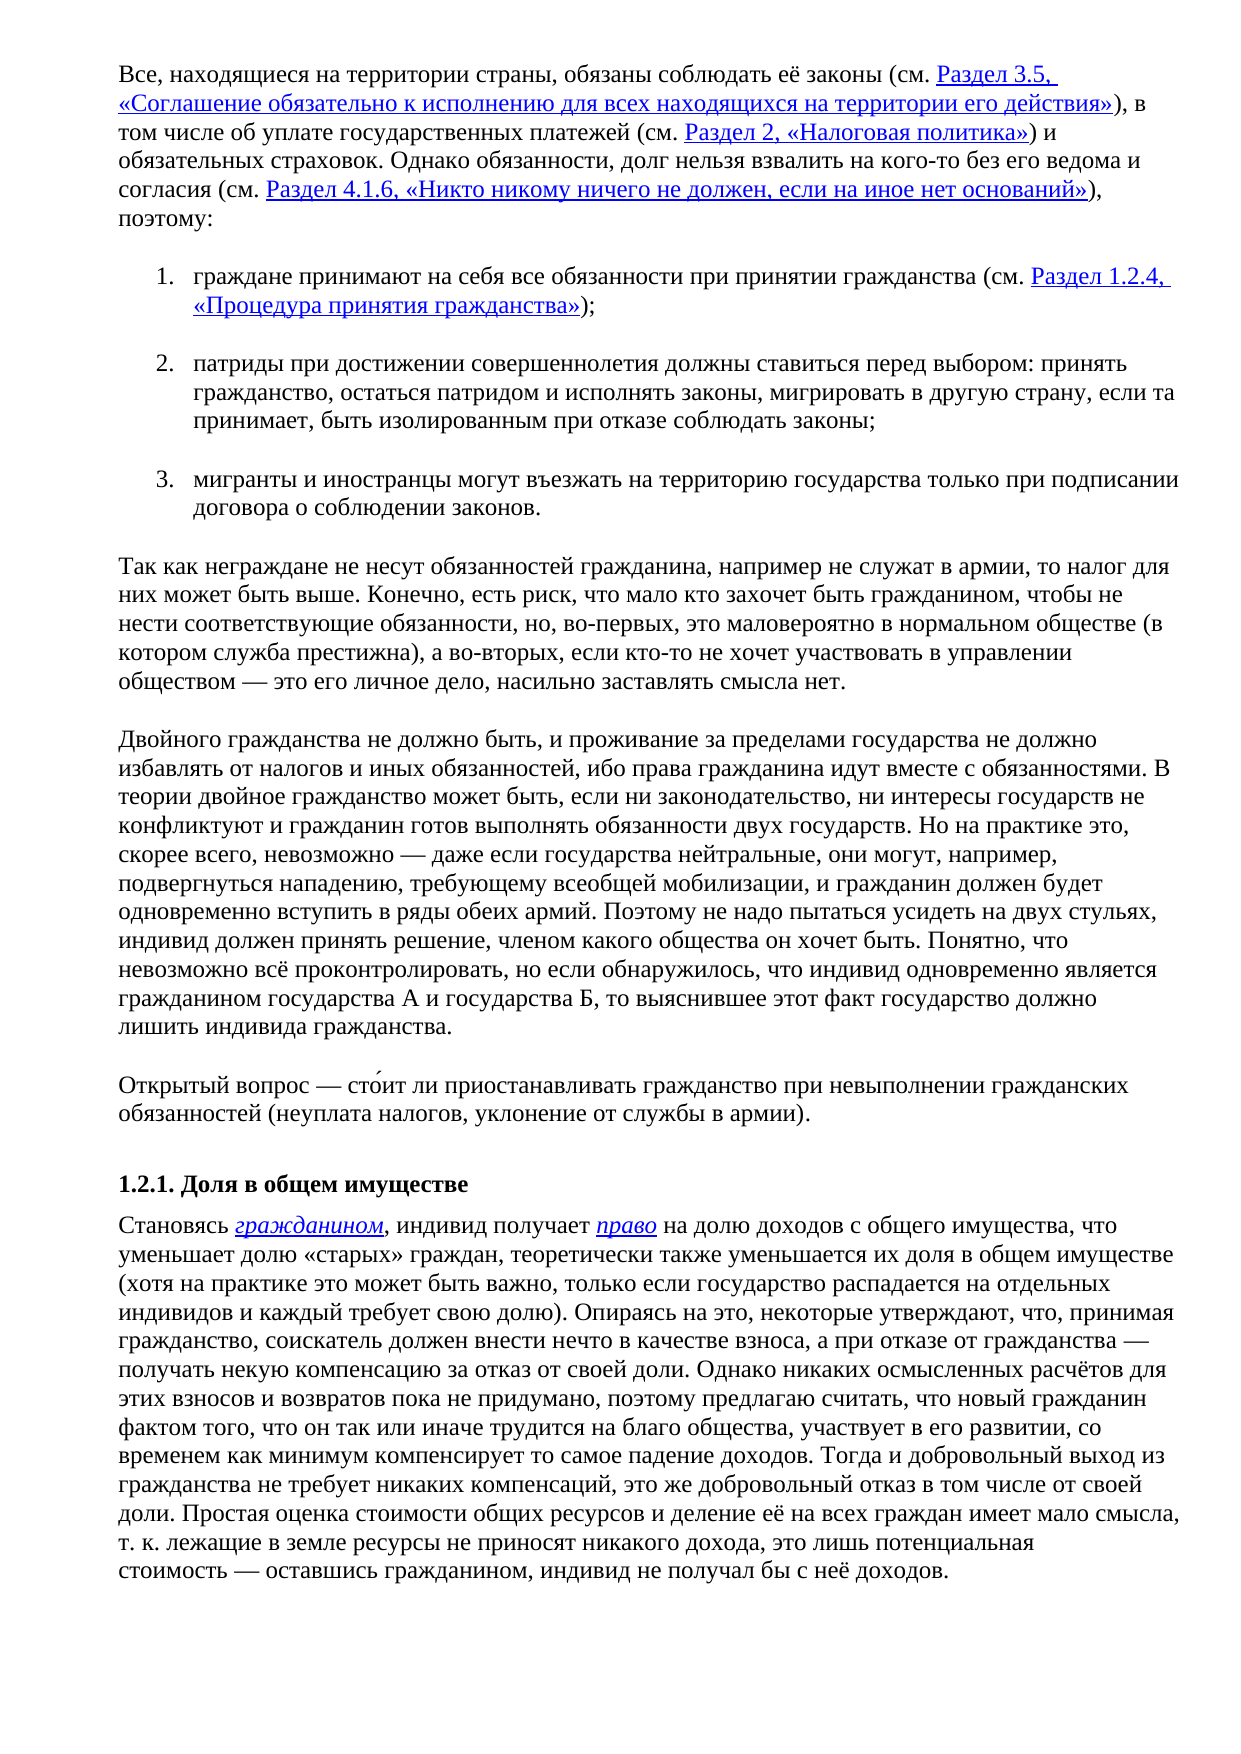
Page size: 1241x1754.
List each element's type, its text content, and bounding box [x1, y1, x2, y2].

subtitle 1.2.1. Доля в общем имуществе [118, 1169, 1181, 1198]
text Двойного гражданства не должно быть, и проживание за пределами государства не должно избавлять от налогов и иных обязанностей, ибо права гражданина идут вместе с обязанностями. В теории двойное гражданство может быть, если ни законодательство, ни интересы государств не конфликтуют и гражданин готов выполнять обязанности двух государств. Но на практике это, скорее всего, невозможно — даже если государства нейтральные, они могут, например, подвергнуться нападению, требующему всеобщей мобилизации, и гражданин должен будет одновременно вступить в ряды обеих армий. Поэтому не надо пытаться усидеть на двух стульях, индивид должен принять решение, членом какого общества он хочет быть. Понятно, что невозможно всё проконтролировать, но если обнаружилось, что индивид одновременно является гражданином государства А и государства Б, то выяснившее этот факт государство должно лишить индивида гражданства. [118, 724, 1181, 1040]
text Все, находящиеся на территории страны, обязаны соблюдать её законы (см. Раздел 3.5, «Соглашение обязательно к исполнению для всех находящихся на территории его действия»), в том числе об уплате государственных платежей (см. Раздел 2, «Налоговая политика») и обязательных страховок. Однако обязанности, долг нельзя взвалить на кого-то без его ведома и согласия (см. Раздел 4.1.6, «Никто никому ничего не должен, если на иное нет оснований»), поэтому: [118, 59, 1181, 232]
text Открытый вопрос — сто́ит ли приостанавливать гражданство при невыполнении гражданских обязанностей (неуплата налогов, уклонение от службы в армии). [118, 1070, 1181, 1127]
text Становясь гражданином, индивид получает право на долю доходов с общего имущества, что уменьшает долю «старых» граждан, теоретически также уменьшается их доля в общем имуществе (хотя на практике это может быть важно, только если государство распадается на отдельных индивидов и каждый требует свою долю). Опираясь на это, некоторые утверждают, что, принимая гражданство, соискатель должен внести нечто в качестве взноса, а при отказе от гражданства — получать некую компенсацию за отказ от своей доли. Однако никаких осмысленных расчётов для этих взносов и возвратов пока не придумано, поэтому предлагаю считать, что новый гражданин фактом того, что он так или иначе трудится на благо общества, участвует в его развитии, со временем как минимум компенсирует то самое падение доходов. Тогда и добровольный выход из гражданства не требует никаких компенсаций, это же добровольный отказ в том числе от своей доли. Простая оценка стоимости общих ресурсов и деление её на всех граждан имеет мало смысла, т. к. лежащие в земле ресурсы не приносят никакого дохода, это лишь потенциальная стоимость — оставшись гражданином, индивид не получал бы с неё доходов. [118, 1210, 1181, 1584]
list граждане принимают на себя все обязанности при принятии гражданства (см. Раздел 1.2.4, «Процедура принятия гражданства»); [156, 261, 1181, 318]
list мигранты и иностранцы могут въезжать на территорию государства только при подписании договора о соблюдении законов. [156, 464, 1181, 521]
text Так как неграждане не несут обязанностей гражданина, например не служат в армии, то налог для них может быть выше. Конечно, есть риск, что мало кто захочет быть гражданином, чтобы не нести соответствующие обязанности, но, во-первых, это маловероятно в нормальном обществе (в котором служба престижна), а во-вторых, если кто-то не хочет участвовать в управлении обществом — это его личное дело, насильно заставлять смысла нет. [118, 551, 1181, 694]
list патриды при достижении совершеннолетия должны ставиться перед выбором: принять гражданство, остаться патридом и исполнять законы, мигрировать в другую страну, если та принимает, быть изолированным при отказе соблюдать законы; [156, 348, 1181, 434]
